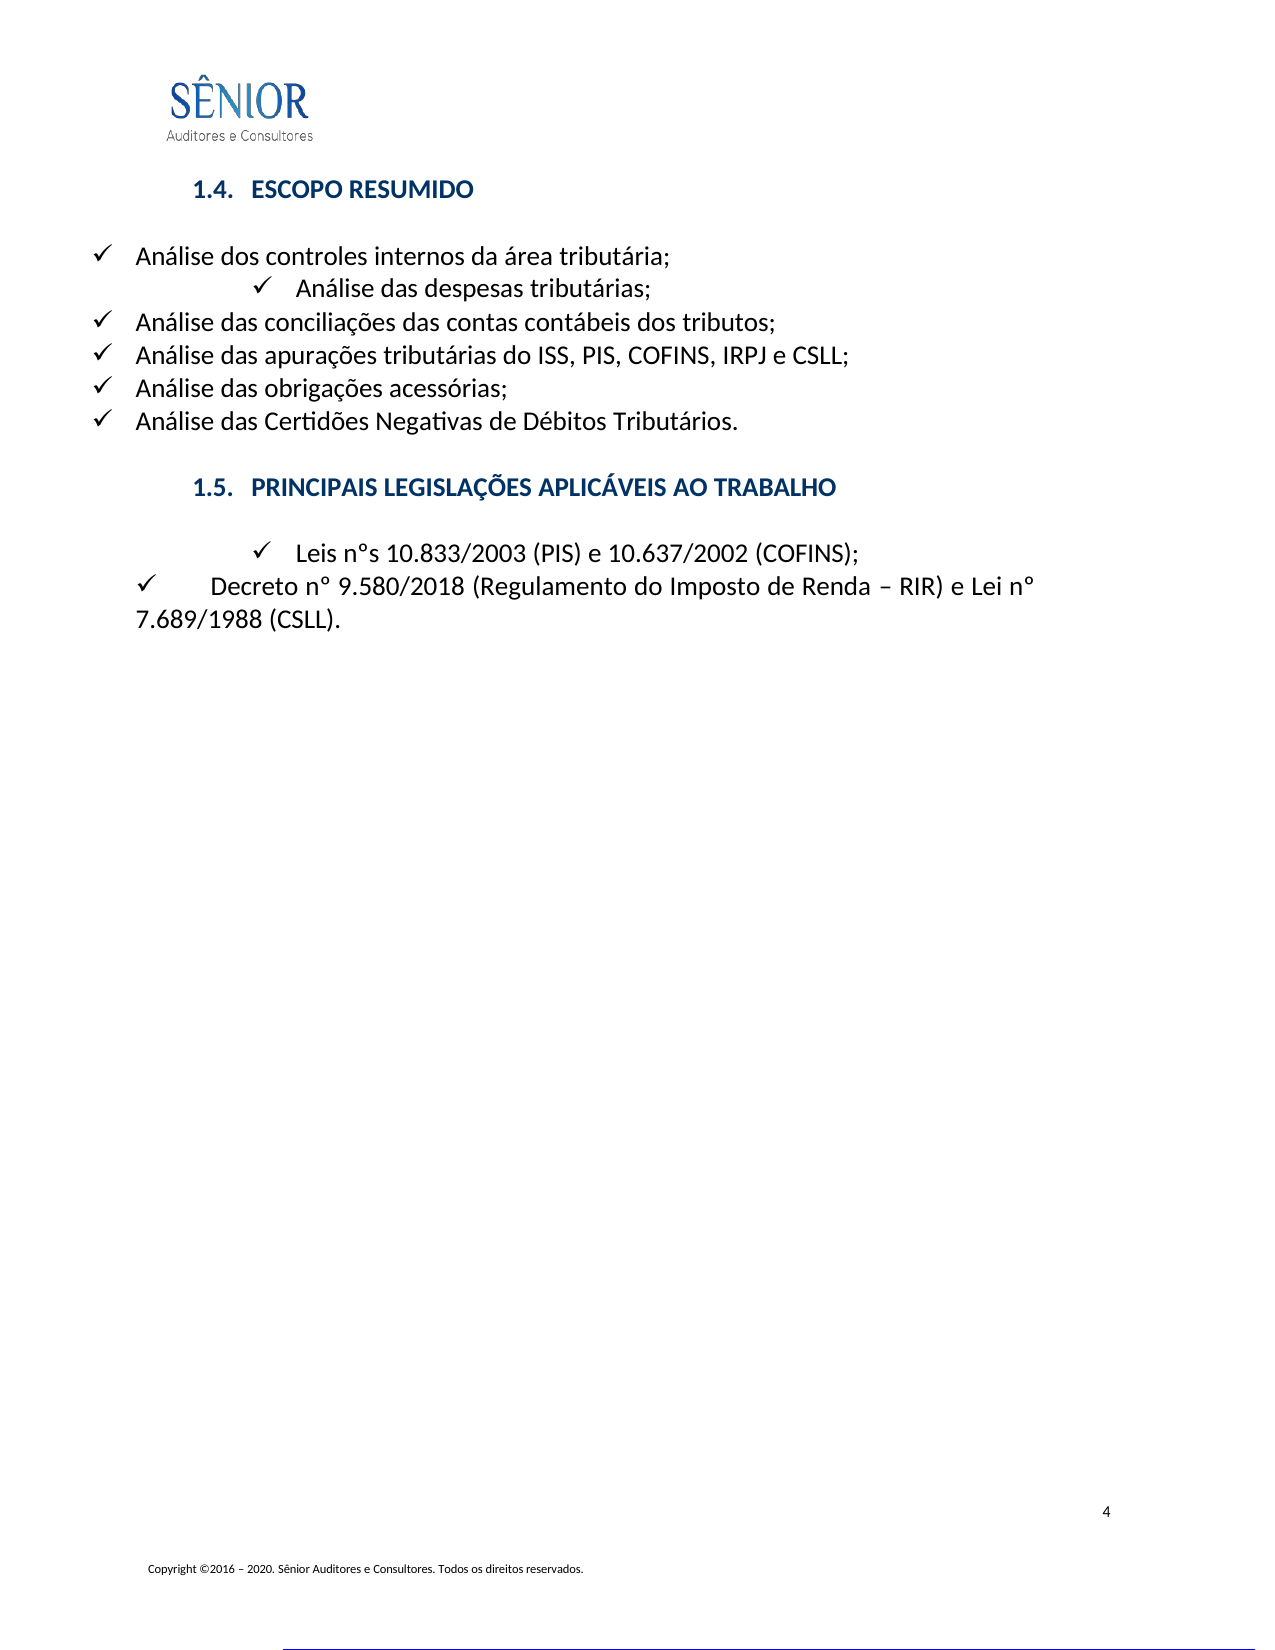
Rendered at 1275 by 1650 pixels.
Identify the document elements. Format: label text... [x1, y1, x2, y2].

text 4 [135, 1501, 1110, 1522]
list Análise dos controles internos da área tributária; [91, 238, 1139, 272]
list ESCOPO RESUMIDO [192, 173, 1139, 206]
list Análise das conciliações das contas contábeis dos tributos; [91, 305, 1139, 338]
list PRINCIPAIS LEGISLAÇÕES APLICÁVEIS AO TRABALHO [192, 470, 1139, 503]
list Decreto nº 9.580/2018 (Regulamento do Imposto de Renda – RIR) e Lei nº 7.689/1988 (CSLL). [135, 569, 1127, 635]
list Análise das apurações tributárias do ISS, PIS, COFINS, IRPJ e CSLL; [91, 338, 1139, 371]
list Análise das Certidões Negativas de Débitos Tributários. [91, 404, 1139, 437]
list Análise das obrigações acessórias; [91, 371, 1139, 404]
text  Leis nºs 10.833/2003 (PIS) e 10.637/2002 (COFINS); [251, 536, 1139, 569]
list Análise das despesas tributárias; [251, 272, 1139, 304]
